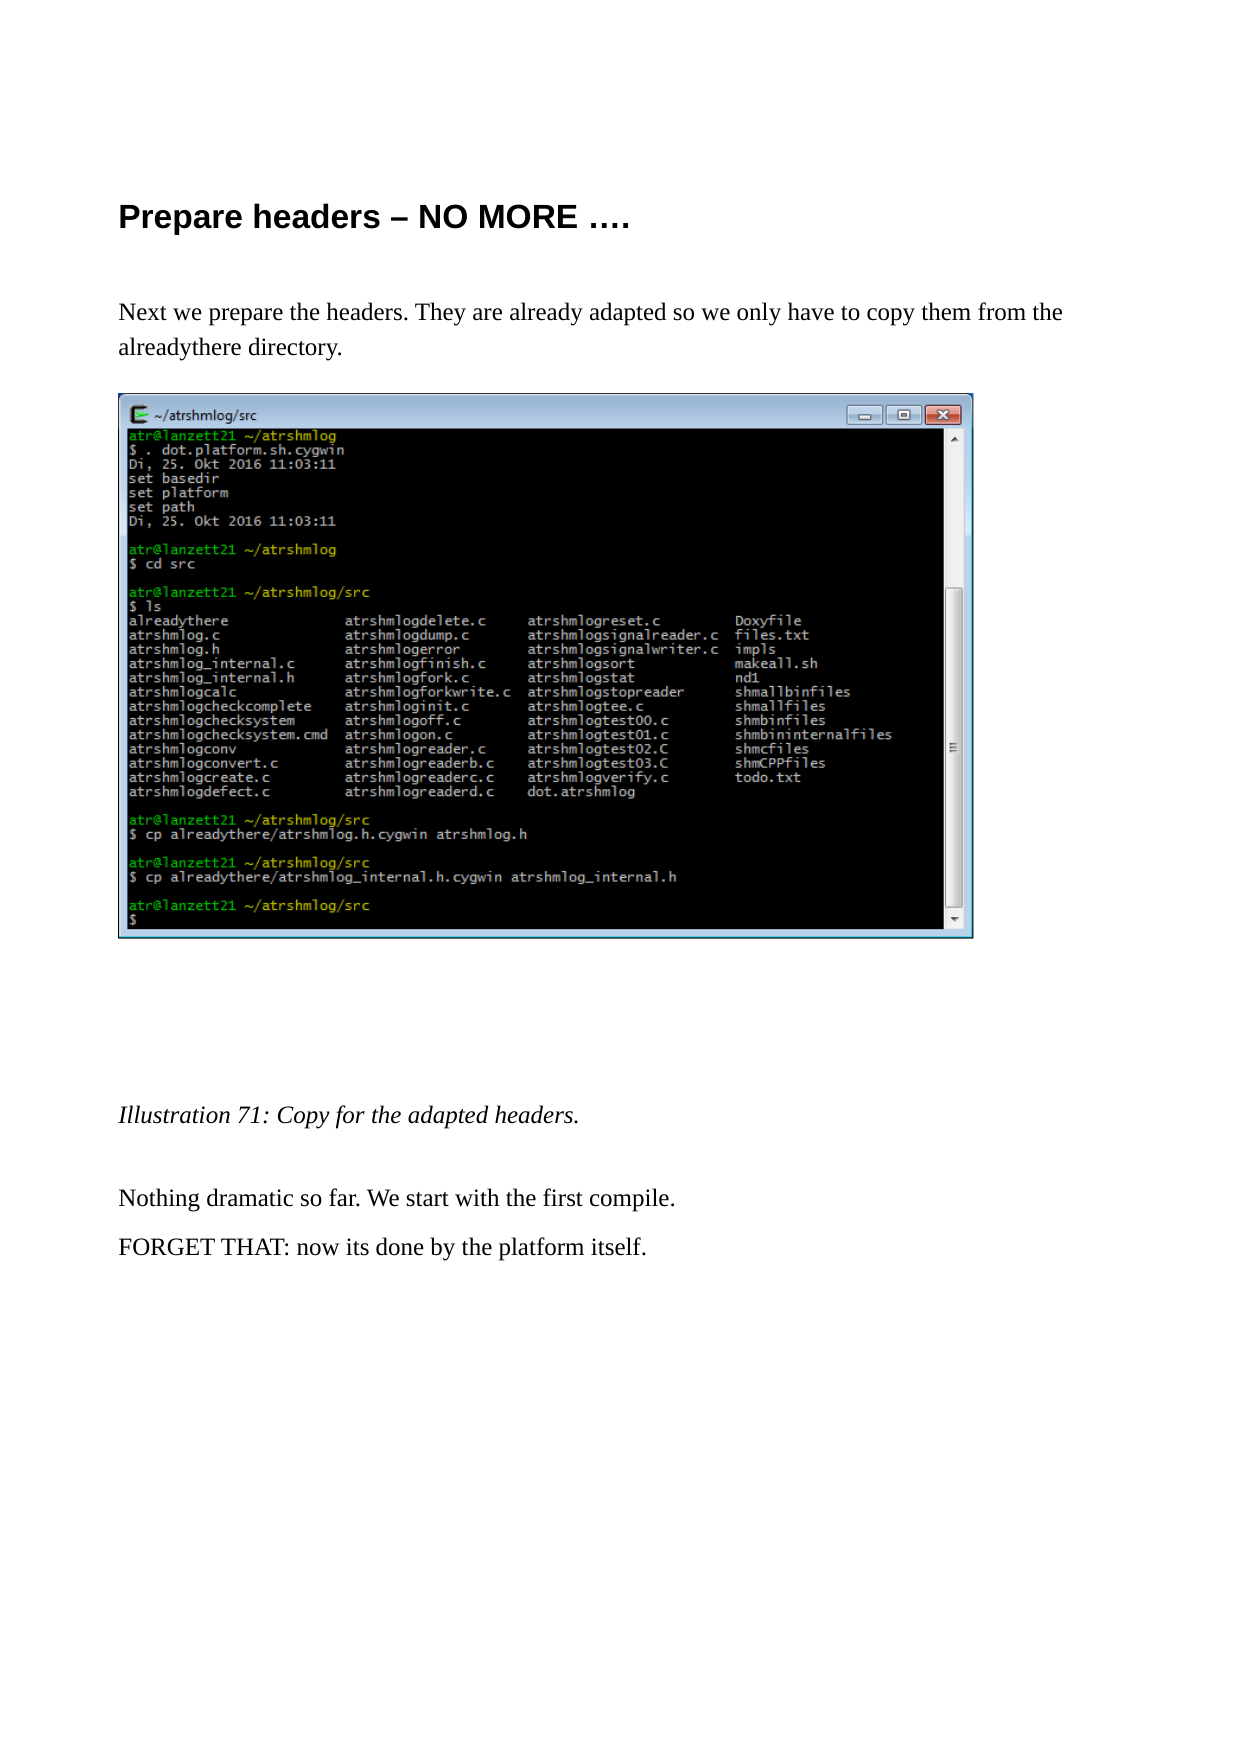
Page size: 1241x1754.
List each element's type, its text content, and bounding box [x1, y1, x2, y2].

picture [118, 393, 1123, 1100]
text Next we prepare the headers. They are already adapted so we only have to copy them from the alreadythere directory. [118, 297, 1122, 361]
subtitle Prepare headers – NO MORE …. [118, 197, 1122, 236]
text FORGET THAT: now its done by the platform itself. [118, 1232, 1122, 1261]
text Nothing dramatic so far. We start with the first compile. [118, 1183, 1122, 1212]
text Illustration 71: Copy for the adapted headers. [118, 1100, 1122, 1128]
